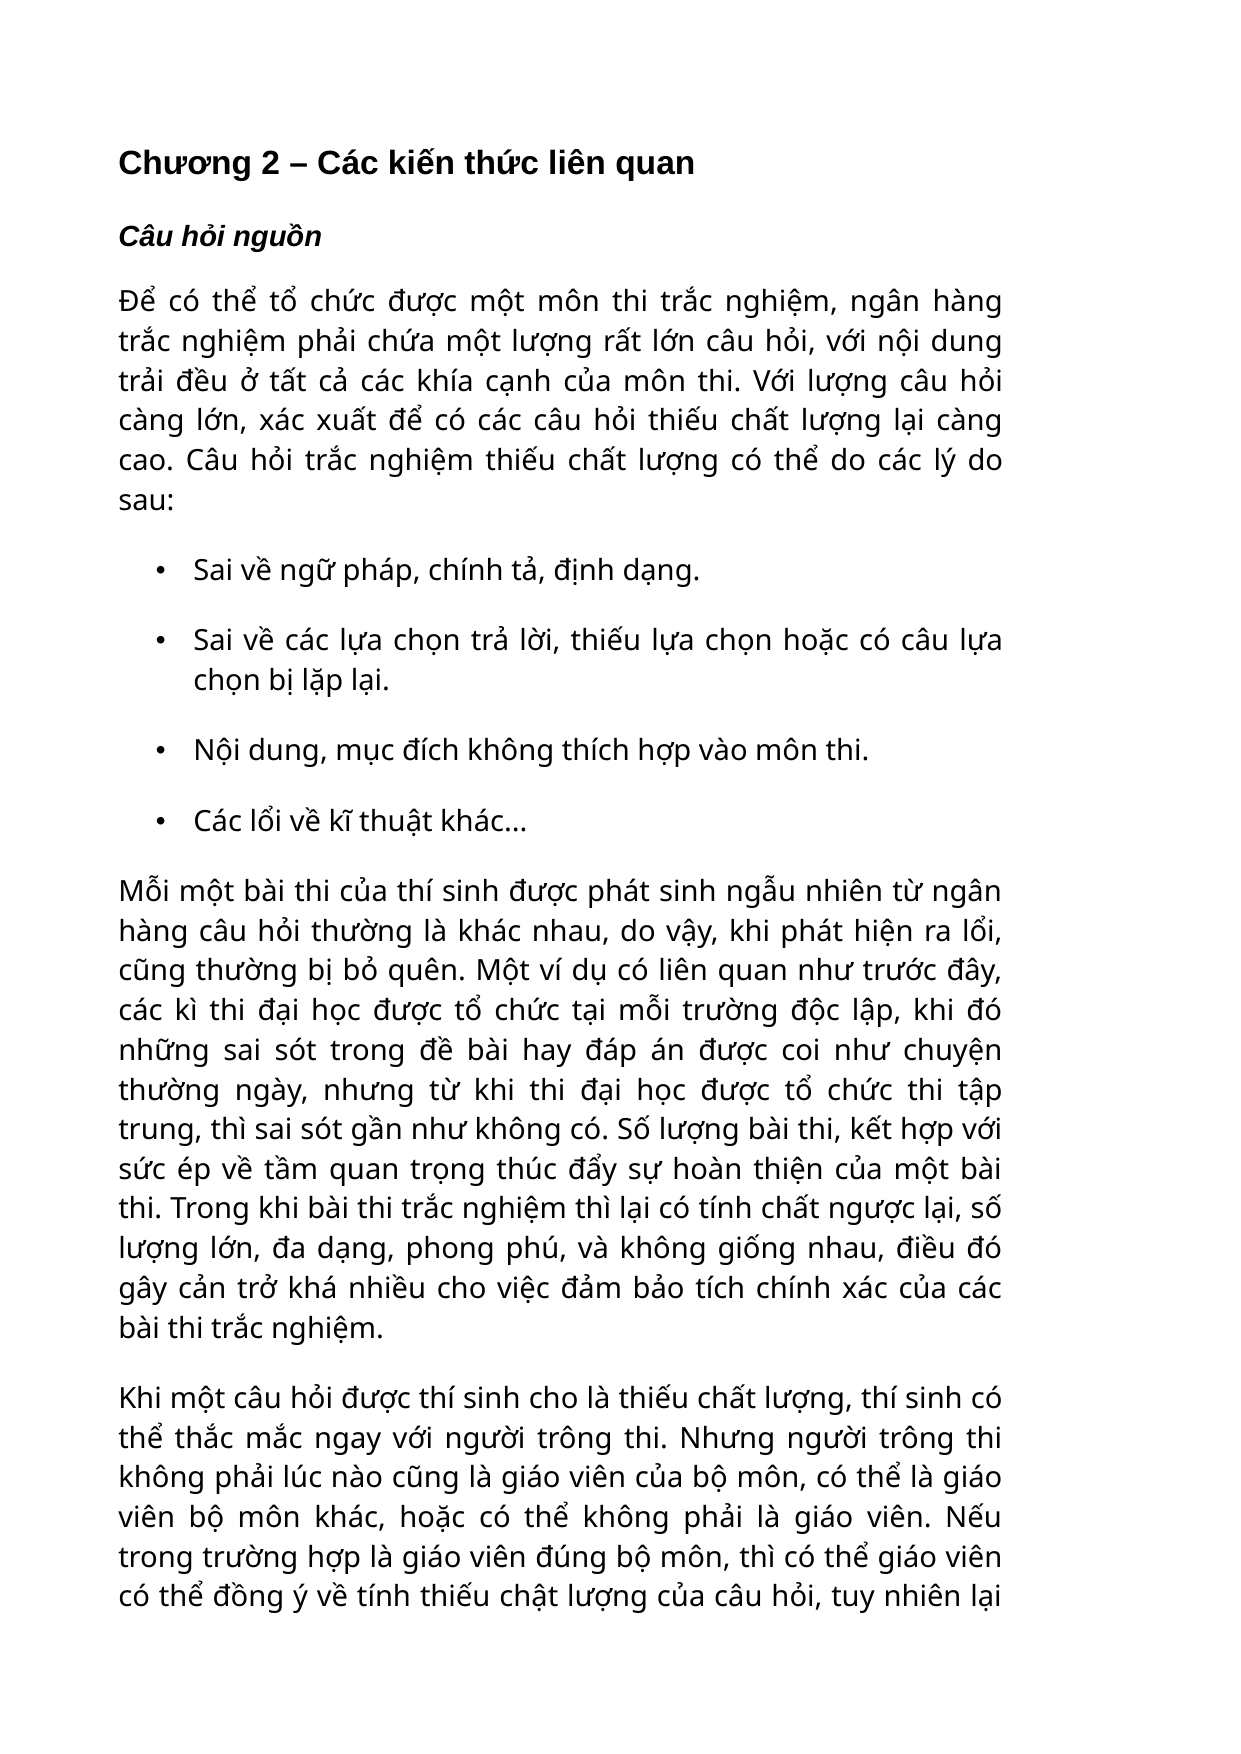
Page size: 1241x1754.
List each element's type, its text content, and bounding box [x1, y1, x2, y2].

text Mỗi một bài thi của thí sinh được phát sinh ngẫu nhiên từ ngân hàng câu hỏi thường là khác nhau, do vậy, khi phát hiện ra lổi, cũng thường bị bỏ quên. Một ví dụ có liên quan như trước đây, các kì thi đại học được tổ chức tại mỗi trường độc lập, khi đó những sai sót trong đề bài hay đáp án được coi như chuyện thường ngày, nhưng từ khi thi đại học được tổ chức thi tập trung, thì sai sót gần như không có. Số lượng bài thi, kết hợp với sức ép về tầm quan trọng thúc đẩy sự hoàn thiện của một bài thi. Trong khi bài thi trắc nghiệm thì lại có tính chất ngược lại, số lượng lớn, đa dạng, phong phú, và không giống nhau, điều đó gây cản trở khá nhiều cho việc đảm bảo tích chính xác của các bài thi trắc nghiệm. [118, 870, 1004, 1347]
text Để có thể tổ chức được một môn thi trắc nghiệm, ngân hàng trắc nghiệm phải chứa một lượng rất lớn câu hỏi, với nội dung trải đều ở tất cả các khía cạnh của môn thi. Với lượng câu hỏi càng lớn, xác xuất để có các câu hỏi thiếu chất lượng lại càng cao. Câu hỏi trắc nghiệm thiếu chất lượng có thể do các lý do sau: [118, 281, 1004, 519]
subtitle Chương 2 – Các kiến thức liên quan [118, 143, 1004, 182]
list Sai về các lựa chọn trả lời, thiếu lựa chọn hoặc có câu lựa chọn bị lặp lại. [156, 620, 1004, 699]
text Khi một câu hỏi được thí sinh cho là thiếu chất lượng, thí sinh có thể thắc mắc ngay với người trông thi. Nhưng người trông thi không phải lúc nào cũng là giáo viên của bộ môn, có thể là giáo viên bộ môn khác, hoặc có thể không phải là giáo viên. Nếu trong trường hợp là giáo viên đúng bộ môn, thì có thể giáo viên có thể đồng ý về tính thiếu chật lượng của câu hỏi, tuy nhiên lại [118, 1377, 1004, 1615]
list Sai về ngữ pháp, chính tả, định dạng. [156, 549, 1004, 589]
list Các lổi về kĩ thuật khác... [156, 800, 1004, 840]
subtitle Câu hỏi nguồn [118, 219, 1004, 253]
list Nội dung, mục đích không thích hợp vào môn thi. [156, 730, 1004, 769]
